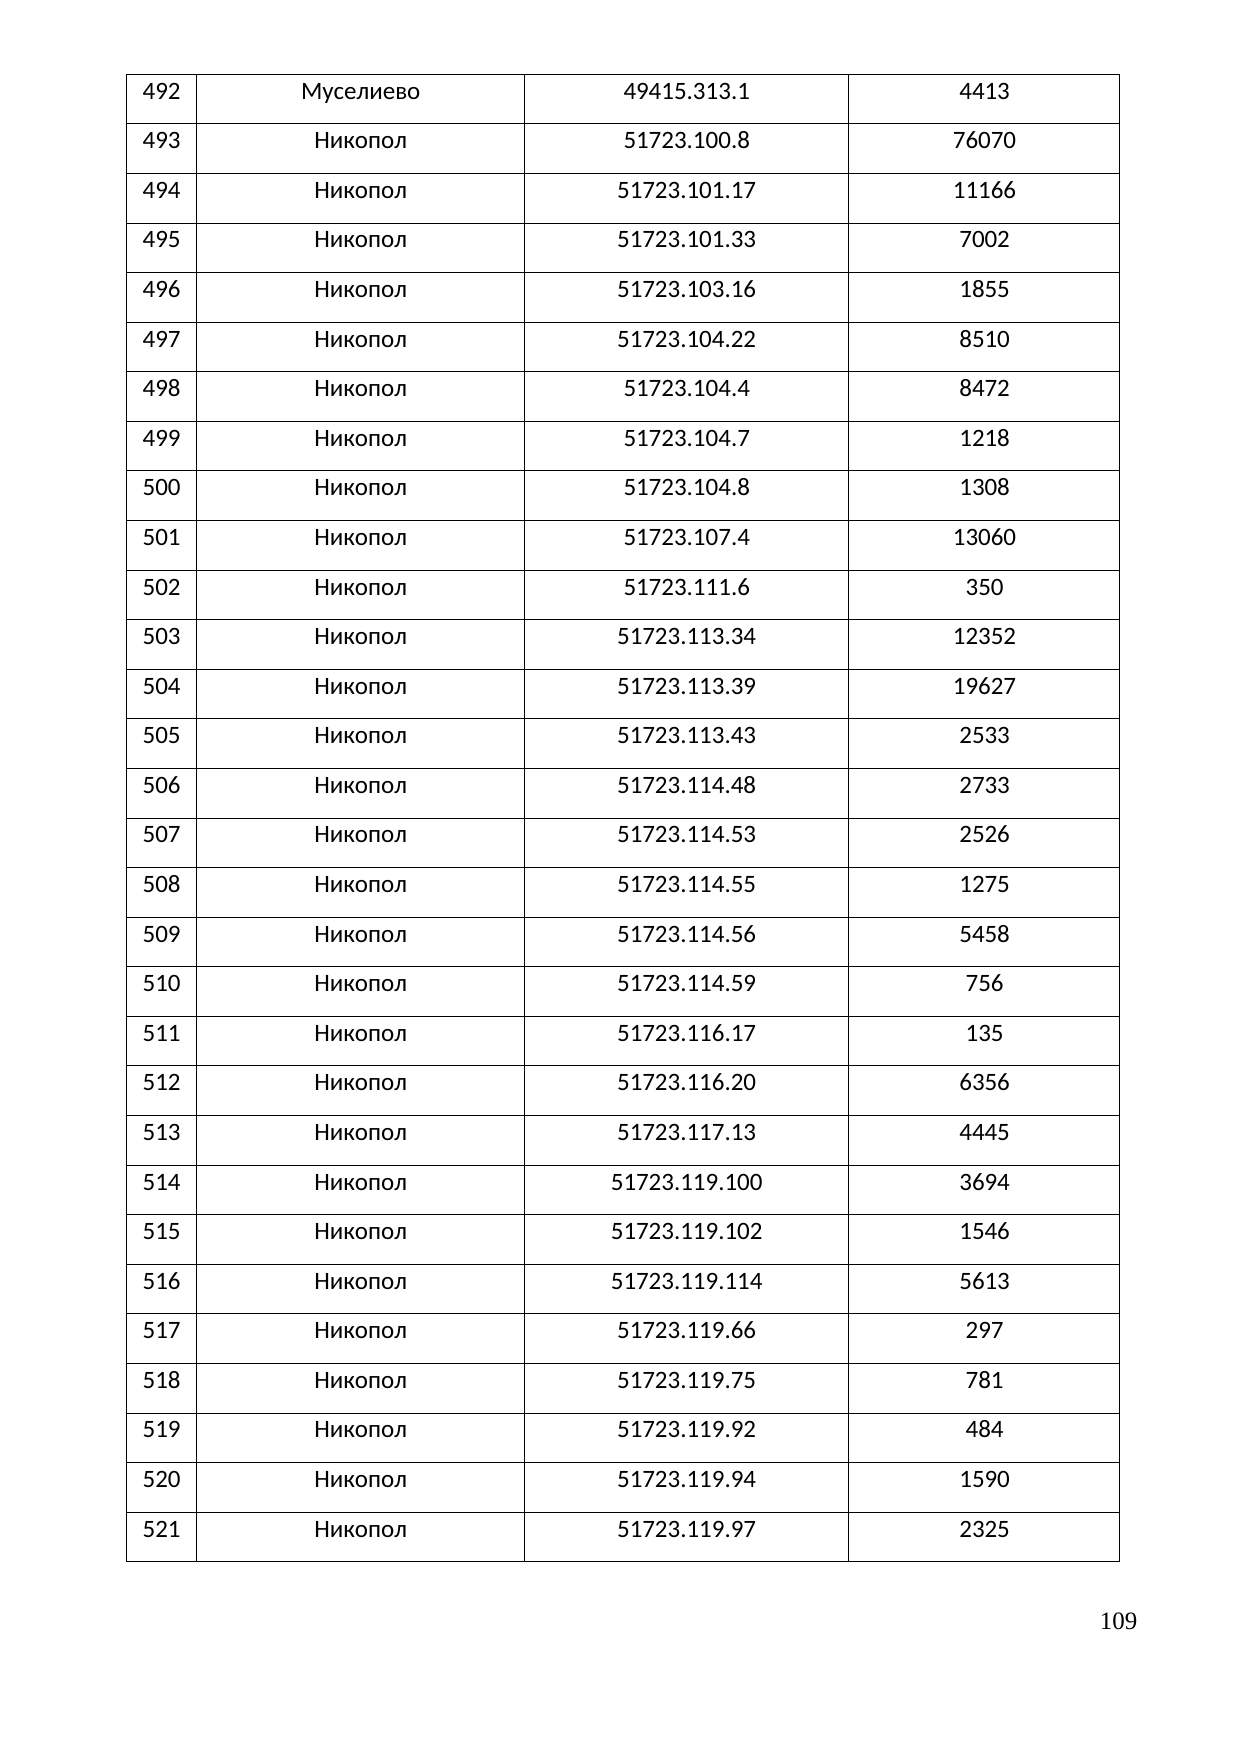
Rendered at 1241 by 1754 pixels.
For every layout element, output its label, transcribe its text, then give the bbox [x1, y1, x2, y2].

table_cell 506 [127, 769, 196, 817]
table_cell Никопол [197, 273, 524, 322]
table_cell 495 [127, 224, 196, 272]
table_cell 51723.114.55 [525, 868, 848, 917]
table_cell 2526 [849, 819, 1119, 867]
table_cell 51723.119.66 [525, 1314, 848, 1363]
table_cell 11166 [849, 174, 1119, 222]
table_cell Никопол [197, 1215, 524, 1264]
table_cell 507 [127, 819, 196, 867]
table_cell 135 [849, 1017, 1119, 1065]
table_cell 51723.114.59 [525, 967, 848, 1016]
table_cell 6356 [849, 1066, 1119, 1115]
table_cell 517 [127, 1314, 196, 1363]
table_cell 51723.113.34 [525, 620, 848, 669]
table_cell 51723.104.22 [525, 323, 848, 371]
table_cell Никопол [197, 1414, 524, 1462]
table_cell 494 [127, 174, 196, 222]
table_cell 7002 [849, 224, 1119, 272]
table_cell 51723.119.100 [525, 1166, 848, 1214]
table_cell Никопол [197, 719, 524, 768]
table_cell 51723.104.7 [525, 422, 848, 470]
table_cell 5613 [849, 1265, 1119, 1313]
table_cell Никопол [197, 224, 524, 272]
table_cell 497 [127, 323, 196, 371]
table_cell Муселиево [197, 75, 524, 123]
table_cell 518 [127, 1364, 196, 1412]
table_cell 512 [127, 1066, 196, 1115]
table_cell 493 [127, 124, 196, 173]
table_cell 1590 [849, 1463, 1119, 1512]
table_cell 502 [127, 571, 196, 619]
table_cell 521 [127, 1513, 196, 1561]
table_cell 51723.119.92 [525, 1414, 848, 1462]
table_cell 503 [127, 620, 196, 669]
table_cell Никопол [197, 124, 524, 173]
table_cell 511 [127, 1017, 196, 1065]
table_cell Никопол [197, 521, 524, 569]
table_cell 51723.113.39 [525, 670, 848, 718]
table_cell 51723.100.8 [525, 124, 848, 173]
table_cell 51723.119.114 [525, 1265, 848, 1313]
table_cell 519 [127, 1414, 196, 1462]
table_cell 2325 [849, 1513, 1119, 1561]
table_cell 51723.104.4 [525, 372, 848, 421]
table_cell 51723.101.33 [525, 224, 848, 272]
table_cell Никопол [197, 769, 524, 817]
table_cell 492 [127, 75, 196, 123]
table_cell 51723.119.94 [525, 1463, 848, 1512]
table_cell Никопол [197, 372, 524, 421]
table_cell Никопол [197, 1066, 524, 1115]
table_cell 500 [127, 471, 196, 520]
table_cell 51723.119.75 [525, 1364, 848, 1412]
table_cell Никопол [197, 868, 524, 917]
table_cell 504 [127, 670, 196, 718]
table_cell Никопол [197, 1265, 524, 1313]
table_cell 501 [127, 521, 196, 569]
table_cell 1546 [849, 1215, 1119, 1264]
table_cell 496 [127, 273, 196, 322]
table_cell 19627 [849, 670, 1119, 718]
table_cell 51723.119.102 [525, 1215, 848, 1264]
table_cell 514 [127, 1166, 196, 1214]
table_cell 3694 [849, 1166, 1119, 1214]
table_cell 51723.103.16 [525, 273, 848, 322]
table_cell Никопол [197, 967, 524, 1016]
table_cell 12352 [849, 620, 1119, 669]
table_cell 498 [127, 372, 196, 421]
table_cell Никопол [197, 1364, 524, 1412]
table_cell 520 [127, 1463, 196, 1512]
table_cell Никопол [197, 918, 524, 966]
table_cell 51723.113.43 [525, 719, 848, 768]
table_cell Никопол [197, 1017, 524, 1065]
table_cell Никопол [197, 571, 524, 619]
table_cell 508 [127, 868, 196, 917]
table_cell 51723.107.4 [525, 521, 848, 569]
table_cell Никопол [197, 1463, 524, 1512]
table_cell 510 [127, 967, 196, 1016]
table_cell 2533 [849, 719, 1119, 768]
table_cell Никопол [197, 1314, 524, 1363]
table_cell 4445 [849, 1116, 1119, 1164]
table_cell Никопол [197, 620, 524, 669]
table_cell 4413 [849, 75, 1119, 123]
table_cell 2733 [849, 769, 1119, 817]
table_cell 51723.114.56 [525, 918, 848, 966]
table_cell 5458 [849, 918, 1119, 966]
table_cell Никопол [197, 1116, 524, 1164]
table_cell Никопол [197, 323, 524, 371]
table_cell 8510 [849, 323, 1119, 371]
table_cell 13060 [849, 521, 1119, 569]
table_cell 51723.114.48 [525, 769, 848, 817]
table_cell 51723.101.17 [525, 174, 848, 222]
table_cell 49415.313.1 [525, 75, 848, 123]
table_cell Никопол [197, 819, 524, 867]
table_cell 8472 [849, 372, 1119, 421]
table_cell Никопол [197, 422, 524, 470]
table_cell 513 [127, 1116, 196, 1164]
table_cell 51723.117.13 [525, 1116, 848, 1164]
table_cell Никопол [197, 471, 524, 520]
table_cell 51723.119.97 [525, 1513, 848, 1561]
table_cell 505 [127, 719, 196, 768]
table_cell 1275 [849, 868, 1119, 917]
table_cell Никопол [197, 174, 524, 222]
table_cell 51723.114.53 [525, 819, 848, 867]
table_cell 756 [849, 967, 1119, 1016]
table_cell 499 [127, 422, 196, 470]
table_cell 350 [849, 571, 1119, 619]
table_cell 1855 [849, 273, 1119, 322]
table_cell 51723.104.8 [525, 471, 848, 520]
table_cell 781 [849, 1364, 1119, 1412]
table_cell Никопол [197, 1513, 524, 1561]
table_cell Никопол [197, 1166, 524, 1214]
table_cell 509 [127, 918, 196, 966]
table_cell 297 [849, 1314, 1119, 1363]
table_cell 516 [127, 1265, 196, 1313]
table_cell 51723.116.17 [525, 1017, 848, 1065]
table_cell 484 [849, 1414, 1119, 1462]
table_cell Никопол [197, 670, 524, 718]
table_cell 1218 [849, 422, 1119, 470]
table_cell 515 [127, 1215, 196, 1264]
table_cell 51723.111.6 [525, 571, 848, 619]
table_cell 76070 [849, 124, 1119, 173]
table_cell 1308 [849, 471, 1119, 520]
table_cell 51723.116.20 [525, 1066, 848, 1115]
